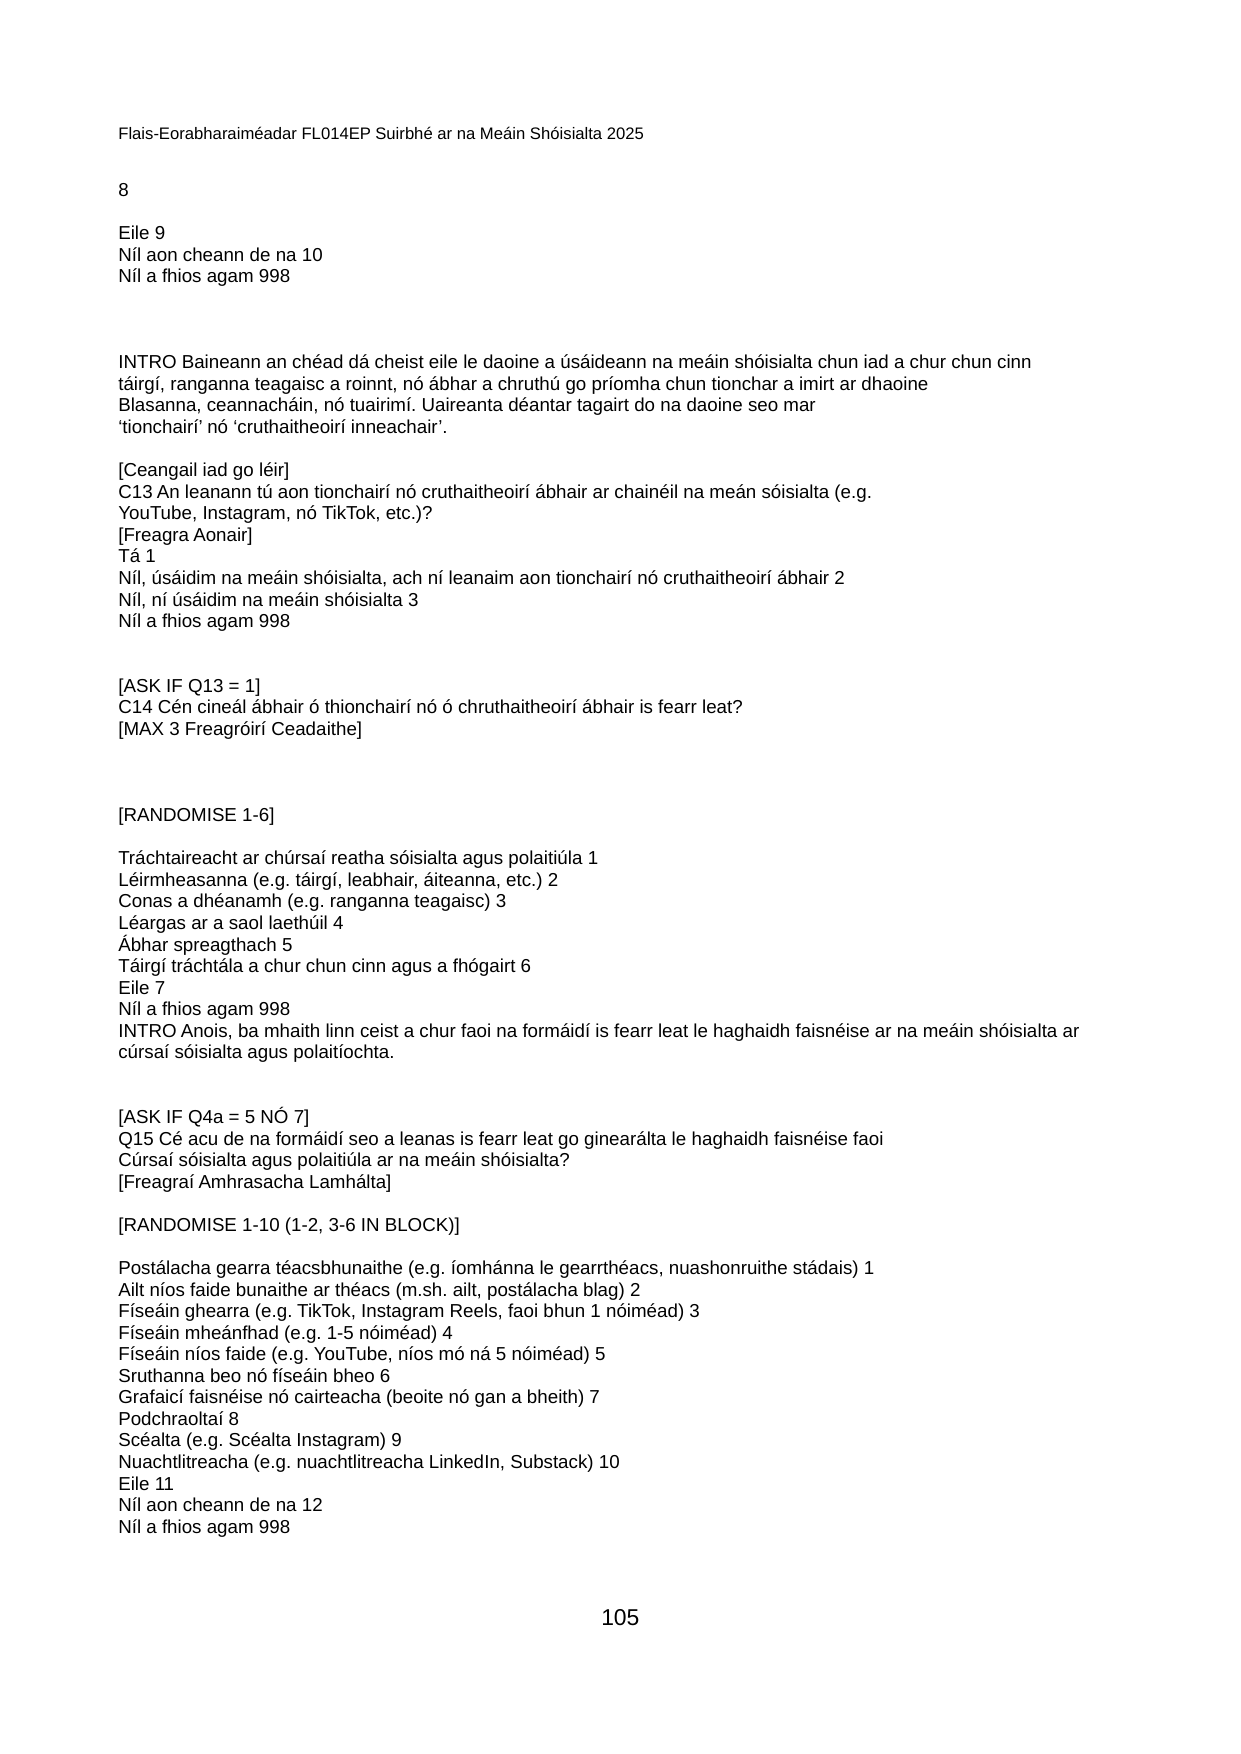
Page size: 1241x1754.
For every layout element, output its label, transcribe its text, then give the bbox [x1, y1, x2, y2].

text táirgí, ranganna teagaisc a roinnt, nó ábhar a chruthú go príomha chun tionchar a imirt ar dhaoine [118, 373, 1122, 394]
text [MAX 3 Freagróirí Ceadaithe] [118, 718, 1122, 739]
text Táirgí tráchtála a chur chun cinn agus a fhógairt 6 [118, 955, 1122, 976]
text Blasanna, ceannacháin, nó tuairimí. Uaireanta déantar tagairt do na daoine seo mar [118, 394, 1122, 416]
text Eile 9 [118, 222, 1122, 243]
text C13 An leanann tú aon tionchairí nó cruthaitheoirí ábhair ar chainéil na meán sóisialta (e.g. [118, 481, 1122, 502]
text YouTube, Instagram, nó TikTok, etc.)? [118, 502, 1122, 524]
text ‘tionchairí’ nó ‘cruthaitheoirí inneachair’. [118, 416, 1122, 437]
text Tráchtaireacht ar chúrsaí reatha sóisialta agus polaitiúla 1 [118, 847, 1122, 869]
text INTRO Anois, ba mhaith linn ceist a chur faoi na formáidí is fearr leat le haghaidh faisnéise ar na meáin shóisialta ar [118, 1019, 1122, 1041]
text Eile 11 [118, 1472, 1122, 1494]
text Níl aon cheann de na 12 [118, 1494, 1122, 1516]
text [RANDOMISE 1-6] [118, 804, 1122, 826]
text [ASK IF Q13 = 1] [118, 674, 1122, 696]
text INTRO Baineann an chéad dá cheist eile le daoine a úsáideann na meáin shóisialta chun iad a chur chun cinn [118, 351, 1122, 373]
text Níl aon cheann de na 10 [118, 243, 1122, 265]
text [Freagraí Amhrasacha Lamhálta] [118, 1171, 1122, 1192]
text Níl, ní úsáidim na meáin shóisialta 3 [118, 588, 1122, 610]
text Níl a fhios agam 998 [118, 610, 1122, 631]
text Físeáin mheánfhad (e.g. 1-5 nóiméad) 4 [118, 1321, 1122, 1343]
text Grafaicí faisnéise nó cairteacha (beoite nó gan a bheith) 7 [118, 1386, 1122, 1408]
text Postálacha gearra téacsbhunaithe (e.g. íomhánna le gearrthéacs, nuashonruithe stádais) 1 [118, 1257, 1122, 1278]
text Físeáin níos faide (e.g. YouTube, níos mó ná 5 nóiméad) 5 [118, 1343, 1122, 1364]
text [RANDOMISE 1-10 (1-2, 3-6 IN BLOCK)] [118, 1214, 1122, 1235]
text Q15 Cé acu de na formáidí seo a leanas is fearr leat go ginearálta le haghaidh faisnéise faoi [118, 1127, 1122, 1149]
text Scéalta (e.g. Scéalta Instagram) 9 [118, 1429, 1122, 1451]
text cúrsaí sóisialta agus polaitíochta. [118, 1041, 1122, 1063]
text [Freagra Aonair] [118, 524, 1122, 545]
text Níl a fhios agam 998 [118, 1516, 1122, 1537]
text Níl, úsáidim na meáin shóisialta, ach ní leanaim aon tionchairí nó cruthaitheoirí ábhair 2 [118, 567, 1122, 588]
text Níl a fhios agam 998 [118, 265, 1122, 286]
text Léargas ar a saol laethúil 4 [118, 912, 1122, 933]
text Podchraoltaí 8 [118, 1408, 1122, 1429]
text Tá 1 [118, 545, 1122, 567]
text 8 [118, 179, 1122, 200]
text C14 Cén cineál ábhair ó thionchairí nó ó chruthaitheoirí ábhair is fearr leat? [118, 696, 1122, 718]
text Léirmheasanna (e.g. táirgí, leabhair, áiteanna, etc.) 2 [118, 869, 1122, 890]
text [ASK IF Q4a = 5 NÓ 7] [118, 1106, 1122, 1127]
text Ailt níos faide bunaithe ar théacs (m.sh. ailt, postálacha blag) 2 [118, 1278, 1122, 1300]
text [Ceangail iad go léir] [118, 459, 1122, 481]
text Níl a fhios agam 998 [118, 998, 1122, 1019]
text Sruthanna beo nó físeáin bheo 6 [118, 1364, 1122, 1386]
text Cúrsaí sóisialta agus polaitiúla ar na meáin shóisialta? [118, 1149, 1122, 1171]
text Ábhar spreagthach 5 [118, 933, 1122, 955]
text Físeáin ghearra (e.g. TikTok, Instagram Reels, faoi bhun 1 nóiméad) 3 [118, 1300, 1122, 1321]
text Eile 7 [118, 976, 1122, 998]
text Conas a dhéanamh (e.g. ranganna teagaisc) 3 [118, 890, 1122, 912]
text Nuachtlitreacha (e.g. nuachtlitreacha LinkedIn, Substack) 10 [118, 1451, 1122, 1472]
